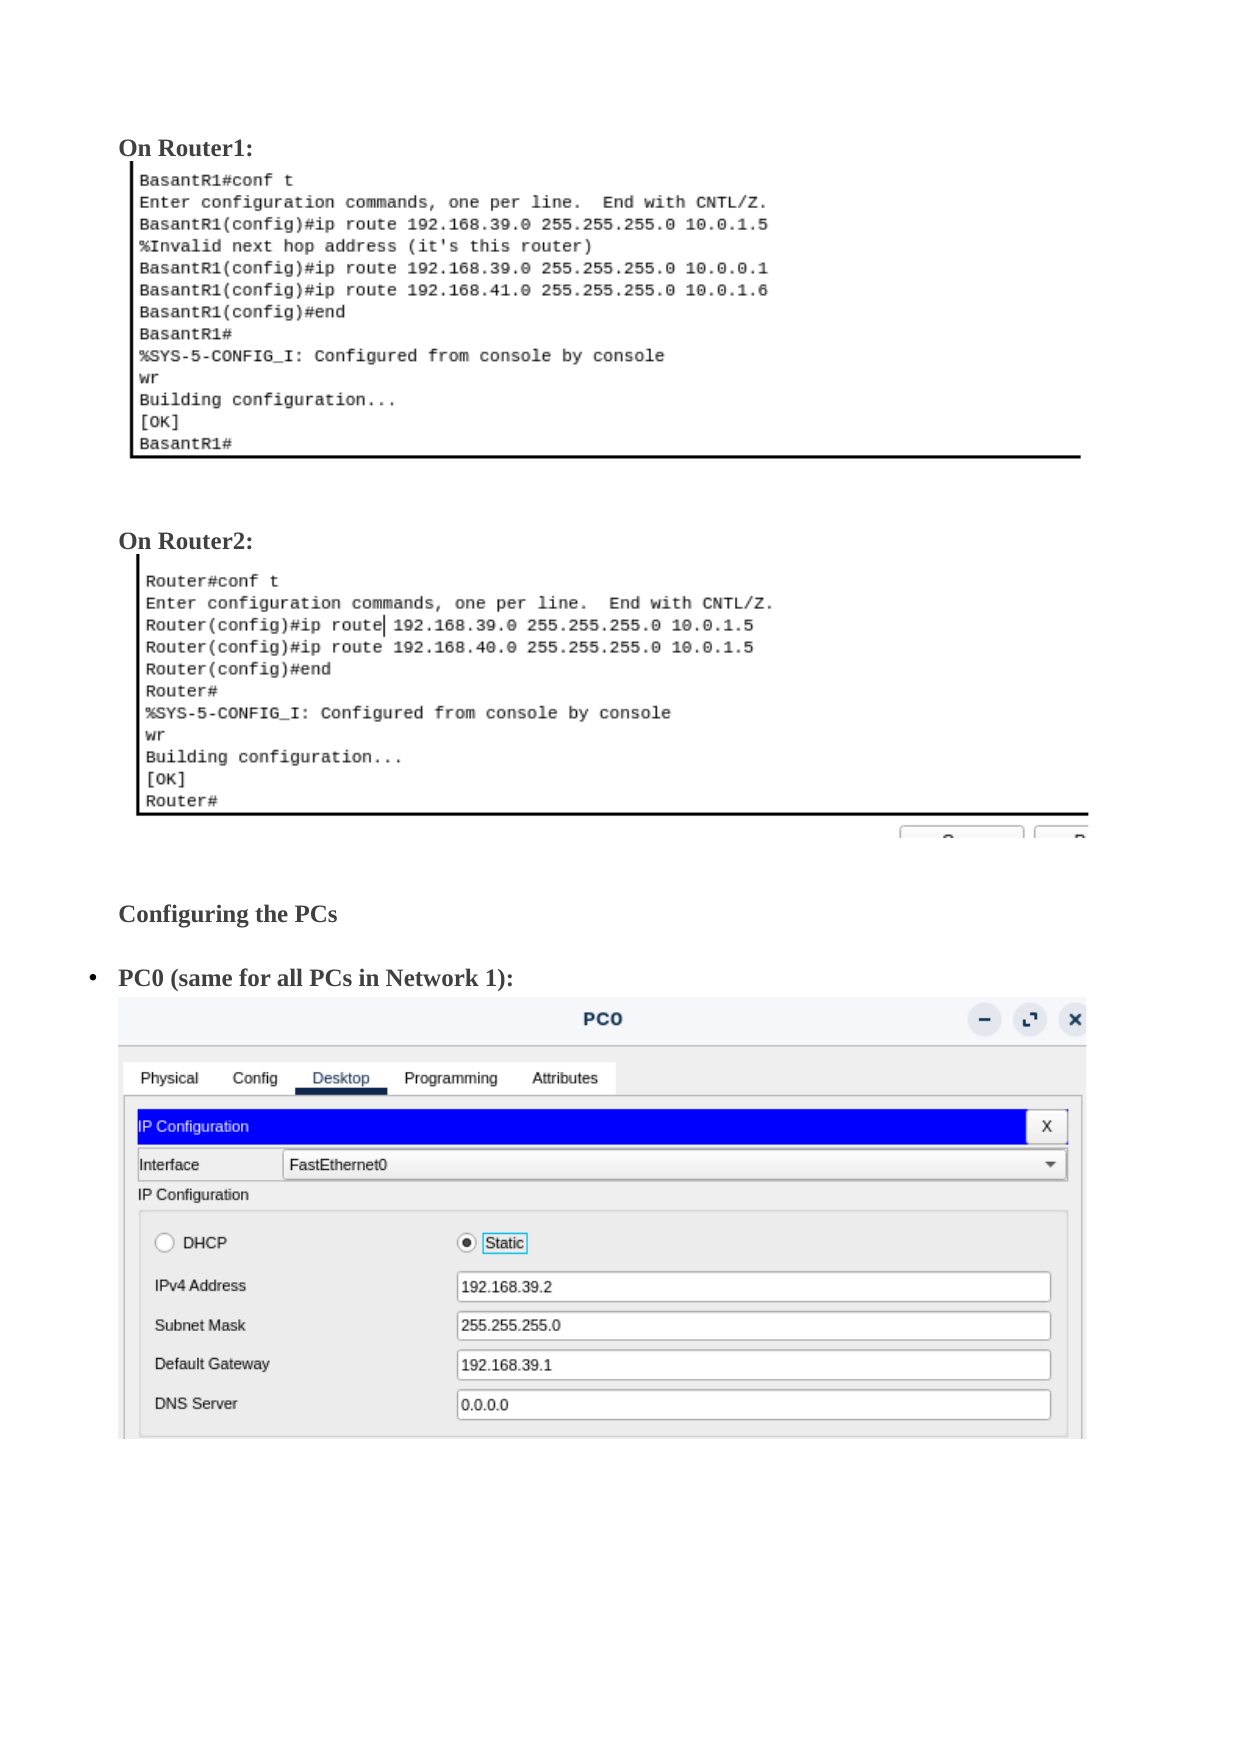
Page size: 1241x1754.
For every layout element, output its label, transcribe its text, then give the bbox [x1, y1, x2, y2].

picture [124, 554, 1089, 838]
list PC0 (same for all PCs in Network 1): [118, 948, 1122, 991]
text Configuring the PCs [118, 884, 1122, 927]
picture [124, 161, 1081, 465]
picture [118, 997, 1087, 1439]
text On Router2: [118, 511, 1122, 554]
text On Router1: [118, 118, 1122, 161]
